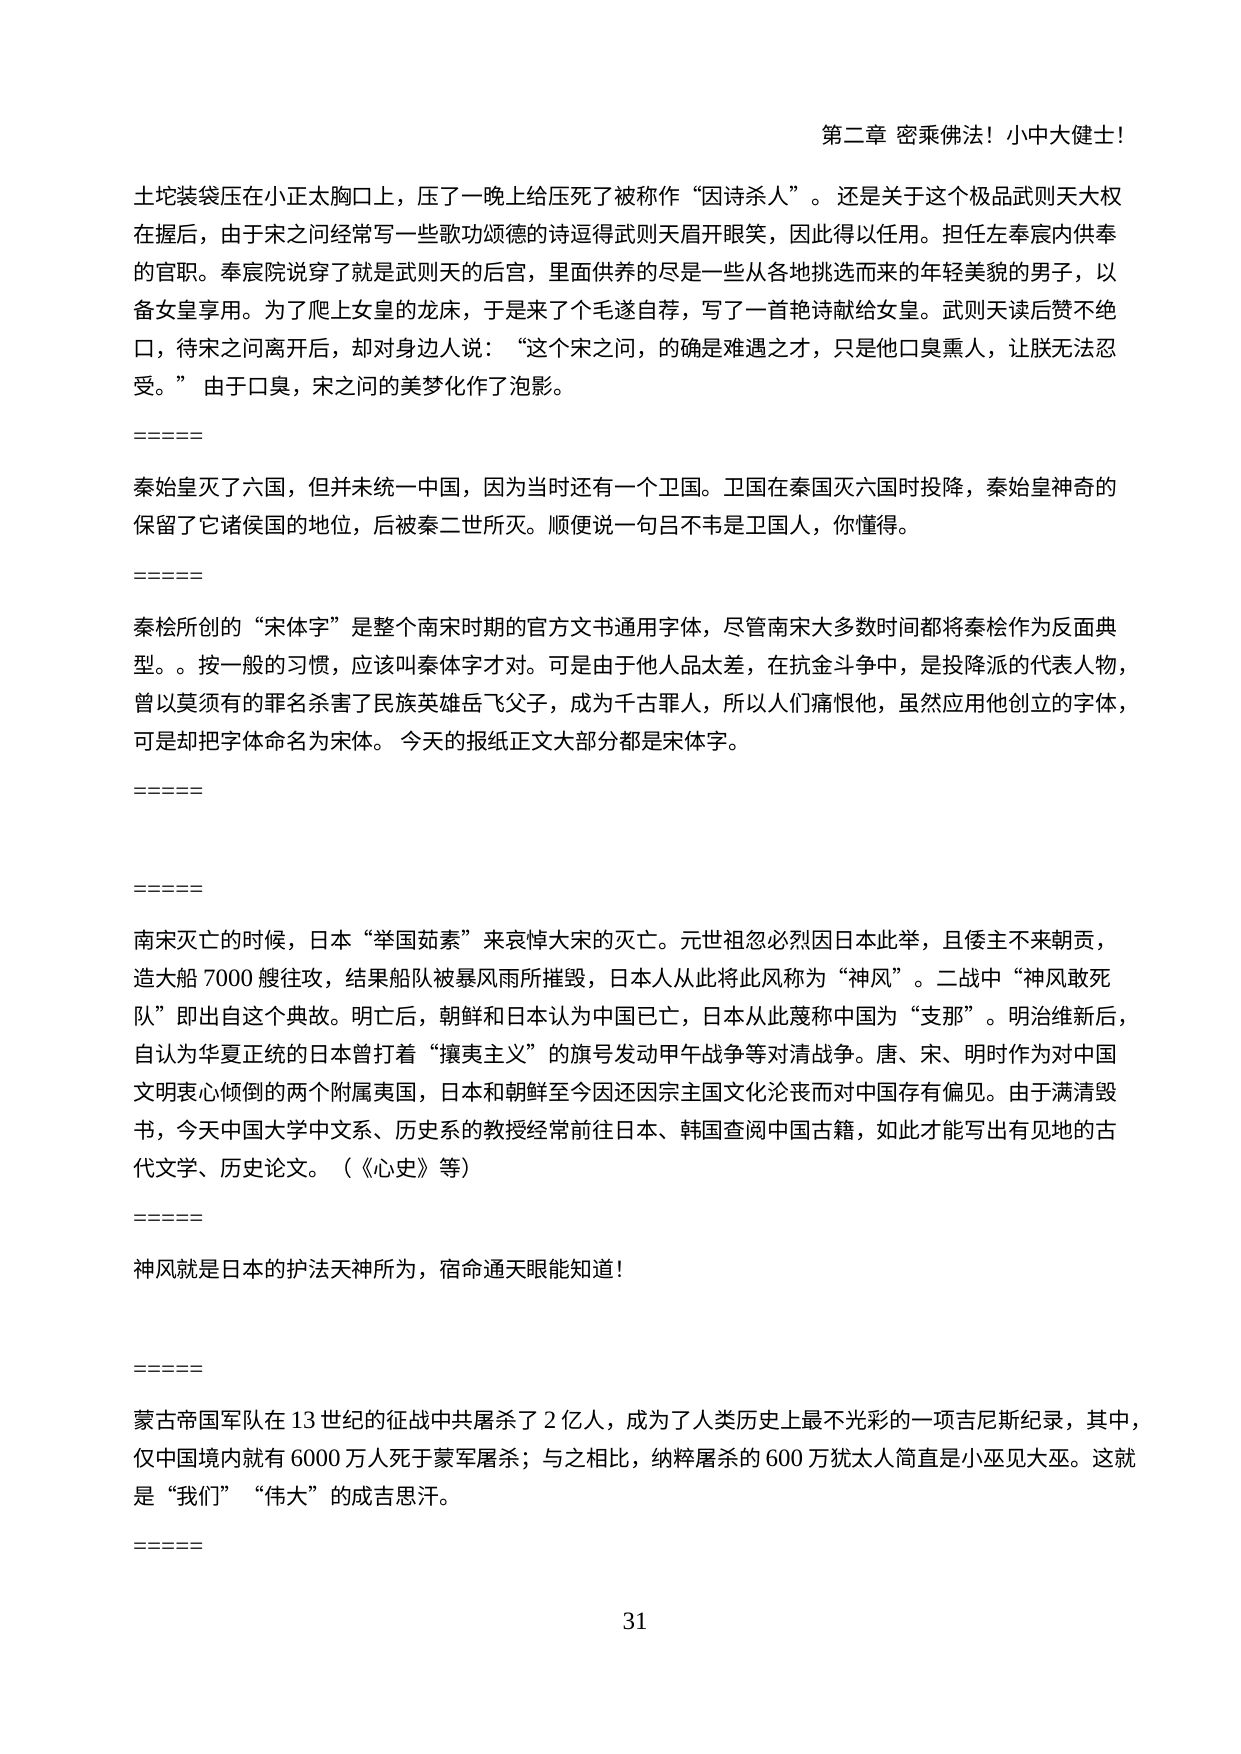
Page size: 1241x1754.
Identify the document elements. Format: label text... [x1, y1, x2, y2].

text 神风就是日本的护法天神所为，宿命通天眼能知道！ [133, 1252, 1137, 1284]
text 秦桧所创的“宋体字”是整个南宋时期的官方文书通用字体，尽管南宋大多数时间都将秦桧作为反面典型。。按一般的习惯，应该叫秦体字才对。可是由于他人品太差，在抗金斗争中，是投降派的代表人物，曾以莫须有的罪名杀害了民族英雄岳飞父子，成为千古罪人，所以人们痛恨他，虽然应用他创立的字体，可是却把字体命名为宋体。 今天的报纸正文大部分都是宋体字。 [133, 610, 1137, 755]
text ===== [133, 421, 1137, 450]
text ===== [133, 776, 1137, 805]
text 土坨装袋压在小正太胸口上，压了一晚上给压死了被称作“因诗杀人”。 还是关于这个极品武则天大权在握后，由于宋之问经常写一些歌功颂德的诗逗得武则天眉开眼笑，因此得以任用。担任左奉宸内供奉的官职。奉宸院说穿了就是武则天的后宫，里面供养的尽是一些从各地挑选而来的年轻美貌的男子，以备女皇享用。为了爬上女皇的龙床，于是来了个毛遂自荐，写了一首艳诗献给女皇。武则天读后赞不绝口，待宋之问离开后，却对身边人说：“这个宋之问，的确是难遇之才，只是他口臭熏人，让朕无法忍受。” 由于口臭，宋之问的美梦化作了泡影。 [133, 179, 1137, 401]
text 秦始皇灭了六国，但并未统一中国，因为当时还有一个卫国。卫国在秦国灭六国时投降，秦始皇神奇的保留了它诸侯国的地位，后被秦二世所灭。顺便说一句吕不韦是卫国人，你懂得。 [133, 470, 1137, 540]
text ===== [133, 874, 1137, 903]
text ===== [133, 561, 1137, 589]
text ===== [133, 1203, 1137, 1232]
text 蒙古帝国军队在13世纪的征战中共屠杀了2亿人，成为了人类历史上最不光彩的一项吉尼斯纪录，其中，仅中国境内就有6000万人死于蒙军屠杀；与之相比，纳粹屠杀的600万犹太人简直是小巫见大巫。这就是“我们”“伟大”的成吉思汗。 [133, 1403, 1137, 1511]
text ===== [133, 1354, 1137, 1383]
text ===== [133, 1531, 1137, 1560]
text 南宋灭亡的时候，日本“举国茹素”来哀悼大宋的灭亡。元世祖忽必烈因日本此举，且倭主不来朝贡，造大船7000艘往攻，结果船队被暴风雨所摧毁，日本人从此将此风称为“神风”。二战中“神风敢死队”即出自这个典故。明亡后，朝鲜和日本认为中国已亡，日本从此蔑称中国为“支那”。明治维新后，自认为华夏正统的日本曾打着“攘夷主义”的旗号发动甲午战争等对清战争。唐、宋、明时作为对中国文明衷心倾倒的两个附属夷国，日本和朝鲜至今因还因宗主国文化沦丧而对中国存有偏见。由于满清毁书，今天中国大学中文系、历史系的教授经常前往日本、韩国查阅中国古籍，如此才能写出有见地的古代文学、历史论文。（《心史》等） [133, 923, 1137, 1182]
